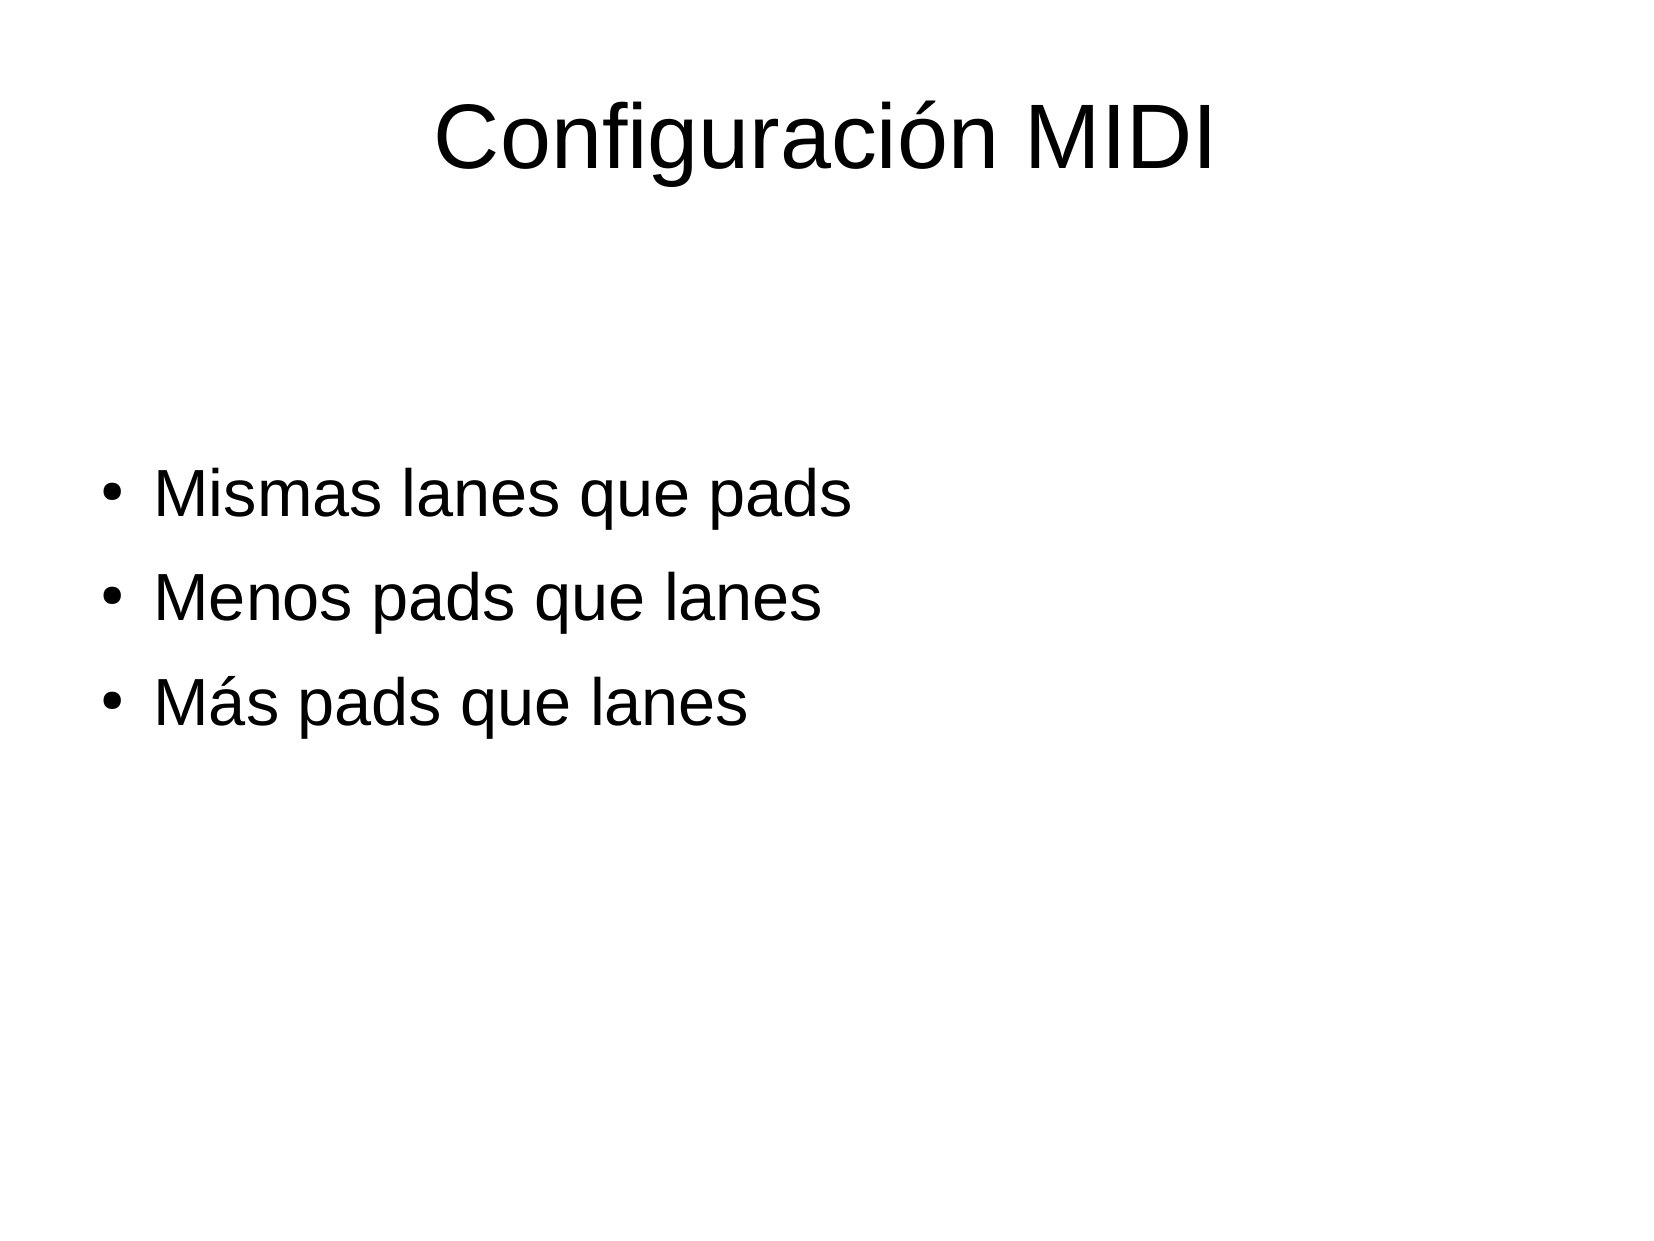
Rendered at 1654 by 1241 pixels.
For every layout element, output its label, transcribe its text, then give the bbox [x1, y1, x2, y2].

title Configuración MIDI [82, 32, 1571, 241]
list Mismas lanes que pads Menos pads que lanes Más pads que lanes [82, 290, 1571, 1010]
